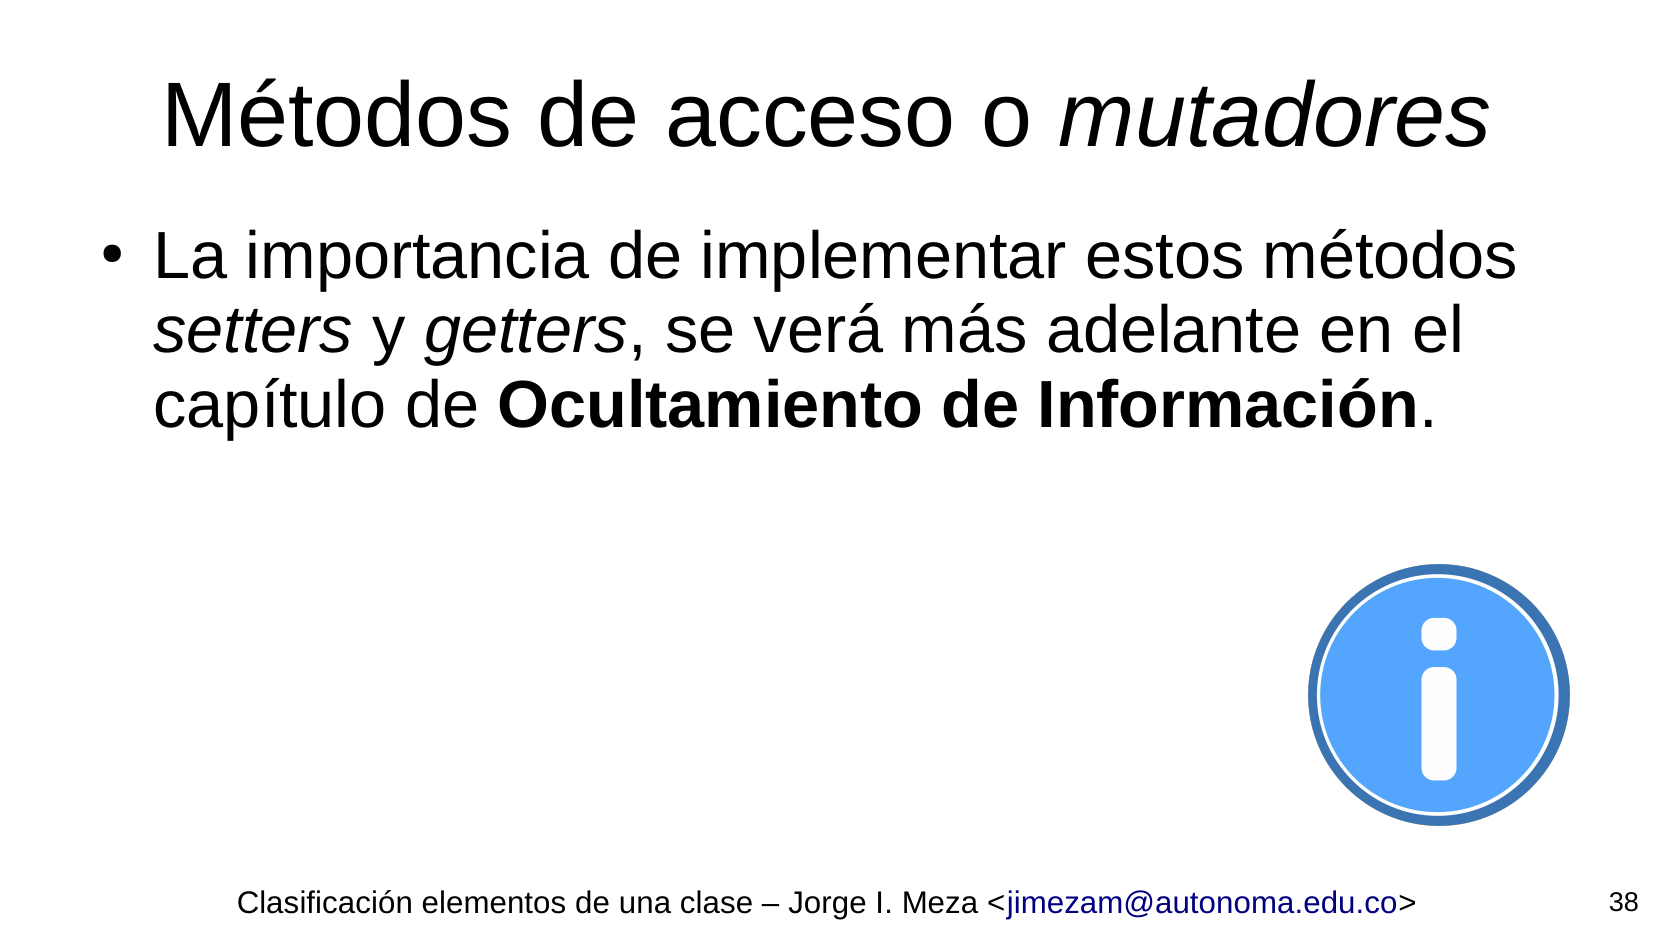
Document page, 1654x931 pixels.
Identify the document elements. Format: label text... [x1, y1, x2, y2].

title Métodos de acceso o mutadores [82, 37, 1571, 193]
picture [1308, 564, 1570, 826]
list La importancia de implementar estos métodos setters y getters, se verá más adelante en el capítulo de Ocultamiento de Información. [82, 217, 1571, 879]
